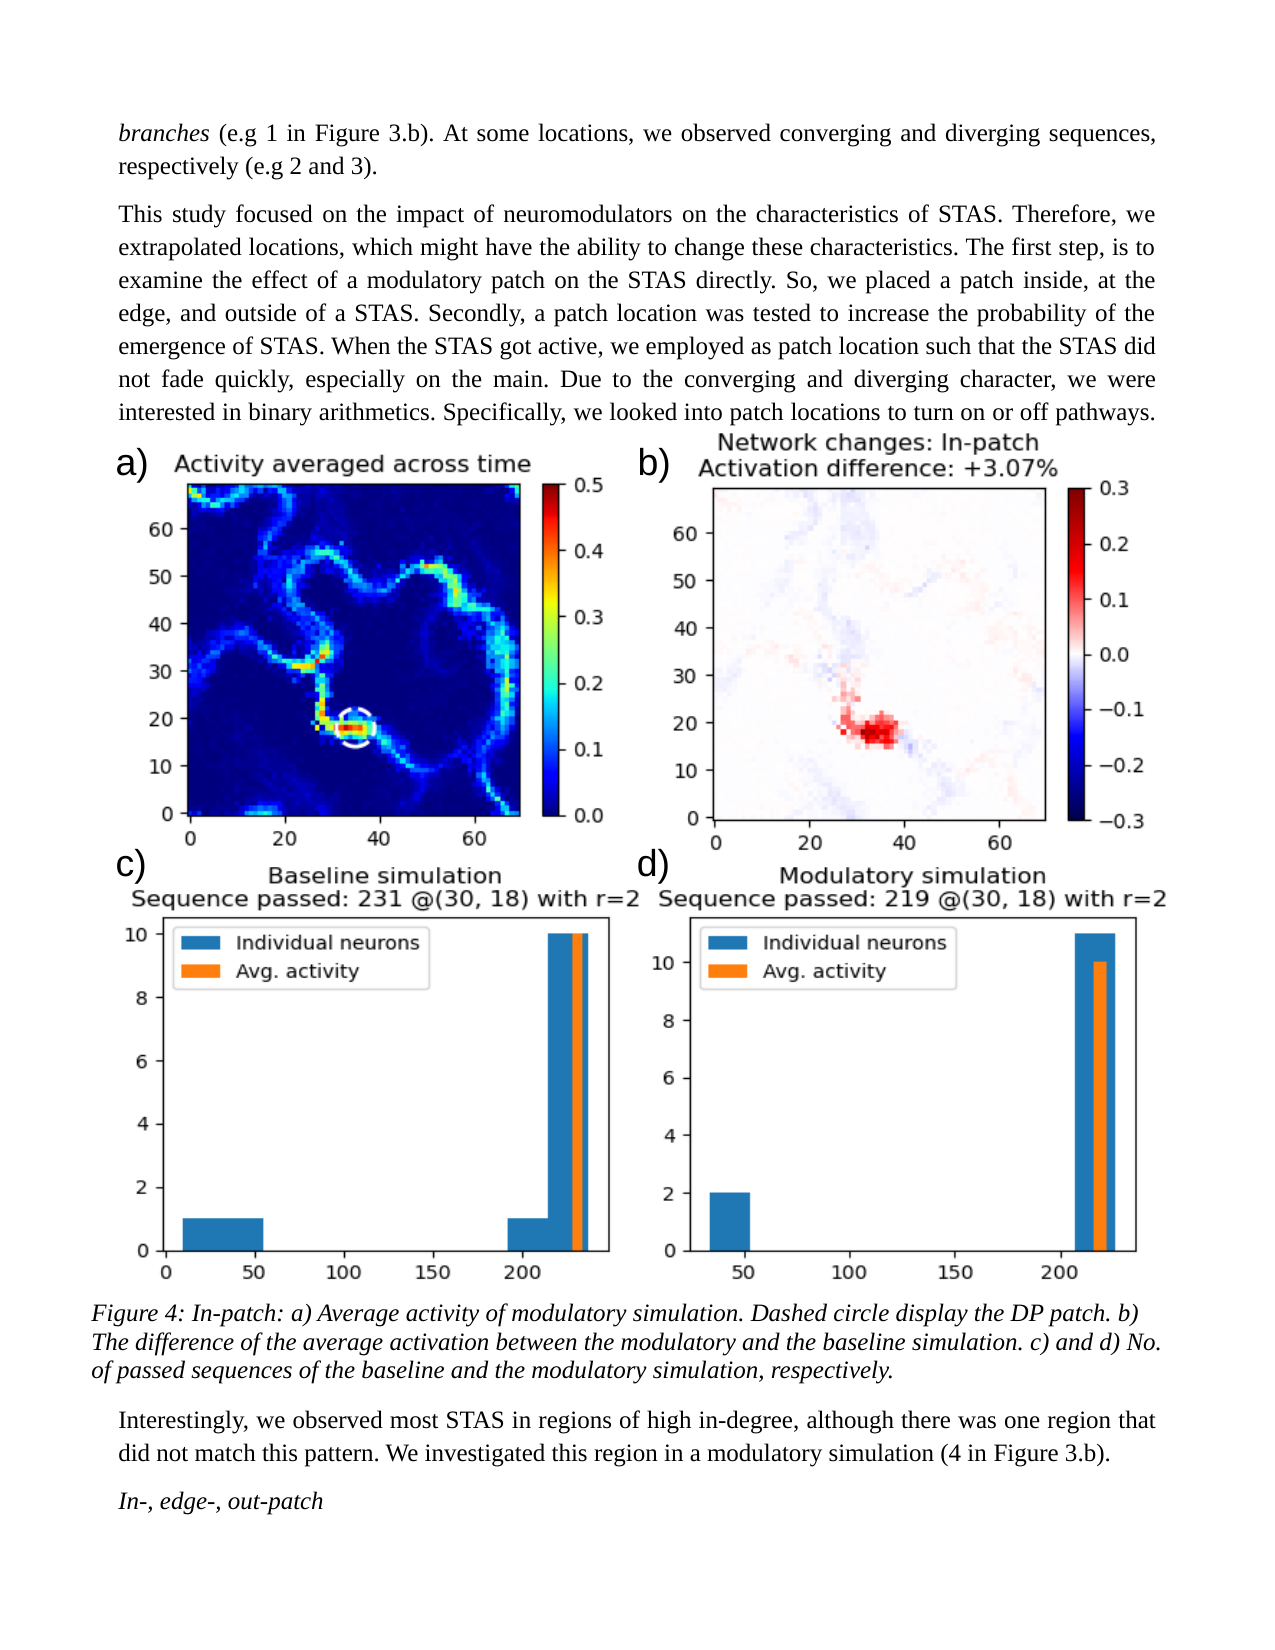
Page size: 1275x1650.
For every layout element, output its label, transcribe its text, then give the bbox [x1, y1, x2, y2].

text This study focused on the impact of neuromodulators on the characteristics of STAS. Therefore, we extrapolated locations, which might have the ability to change these characteristics. The first step, is to examine the effect of a modulatory patch on the STAS directly. So, we placed a patch inside, at the edge, and outside of a STAS. Secondly, a patch location was tested to increase the probability of the emergence of STAS. When the STAS got active, we employed as patch location such that the STAS did not fade quickly, especially on the main. Due to the converging and diverging character, we were interested in binary arithmetics. Specifically, we looked into patch locations to turn on or off pathways. [118, 199, 1157, 432]
picture [641, 866, 651, 874]
text Figure 4: In-patch: a) Average activity of modulatory simulation. Dashed circle display the DP patch. b) The difference of the average activation between the modulatory and the baseline simulation. c) and d) No. of passed sequences of the baseline and the modulatory simulation, respectively. [91, 1298, 1180, 1384]
picture [641, 858, 651, 863]
picture [91, 866, 1193, 1298]
text In-, edge-, out-patch [118, 1486, 1157, 1514]
picture [91, 432, 1193, 863]
text branches (e.g 1 in Figure 3.b). At some locations, we observed converging and diverging sequences, respectively (e.g 2 and 3). [118, 118, 1157, 180]
text Interestingly, we observed most STAS in regions of high in-degree, although there was one region that did not match this pattern. We investigated this region in a modulatory simulation (4 in Figure 3.b). [91, 1384, 1180, 1467]
